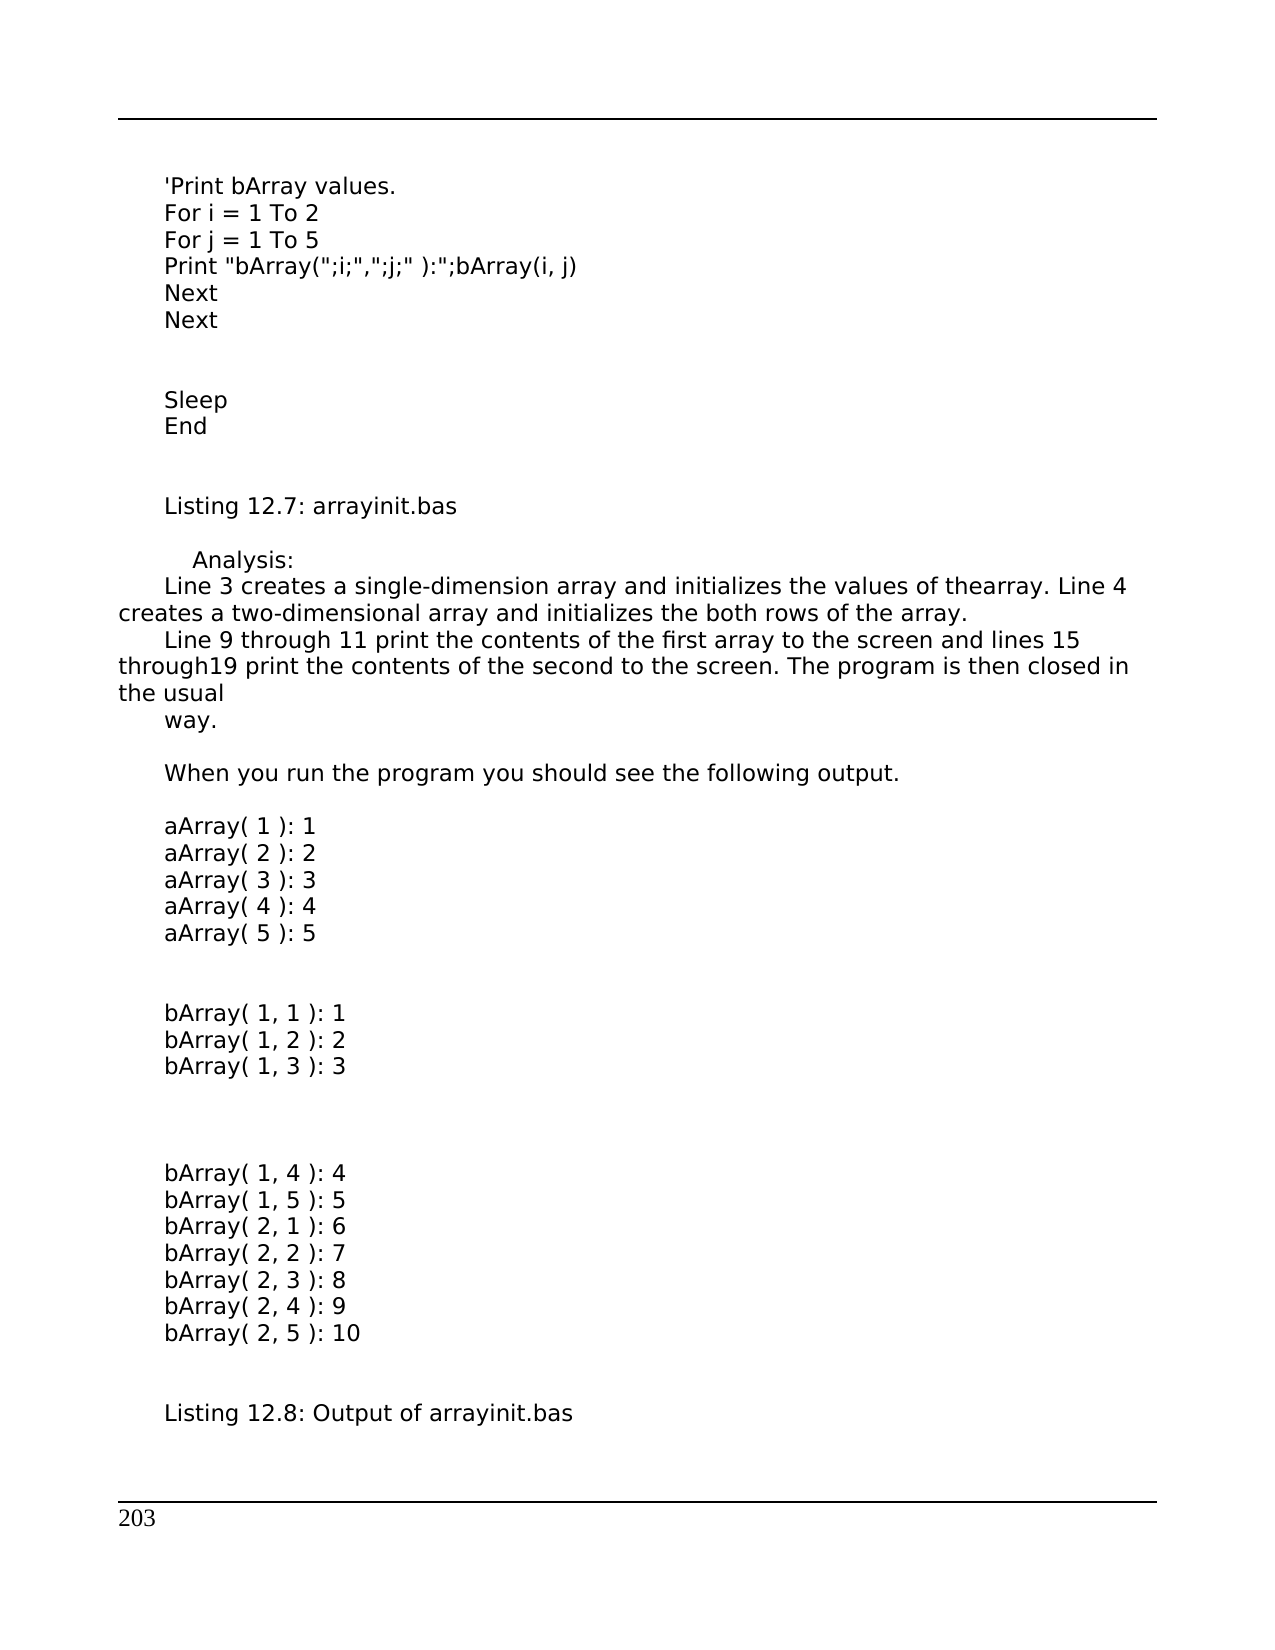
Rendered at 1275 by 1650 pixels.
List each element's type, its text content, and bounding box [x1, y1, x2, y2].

text bArray( 1, 1 ): 1 [118, 1000, 1157, 1027]
text bArray( 2, 1 ): 6 [118, 1213, 1157, 1240]
text Listing 12.7: arrayinit.bas [118, 493, 1157, 520]
text For i = 1 To 2 [118, 200, 1157, 227]
text bArray( 2, 3 ): 8 [118, 1267, 1157, 1293]
text aArray( 3 ): 3 [118, 867, 1157, 893]
text aArray( 4 ): 4 [118, 893, 1157, 920]
text When you run the program you should see the following output. [118, 760, 1157, 787]
text bArray( 1, 3 ): 3 [118, 1053, 1157, 1080]
text way. [118, 707, 1157, 733]
text Analysis: [118, 547, 1157, 573]
text Line 9 through 11 print the contents of the first array to the screen and lines 15 through19 print the contents of the second to the screen. The program is then closed in the usual [118, 627, 1157, 707]
text Next [118, 307, 1157, 333]
text Line 3 creates a single-dimension array and initializes the values of thearray. Line 4 creates a two-dimensional array and initializes the both rows of the array. [118, 573, 1157, 627]
text Listing 12.8: Output of arrayinit.bas [118, 1400, 1157, 1427]
text bArray( 1, 4 ): 4 [118, 1160, 1157, 1187]
text End [118, 413, 1157, 440]
text Print "bArray(";i;",";j;" ):";bArray(i, j) [118, 253, 1157, 280]
text bArray( 1, 5 ): 5 [118, 1187, 1157, 1213]
text bArray( 2, 4 ): 9 [118, 1293, 1157, 1320]
text 'Print bArray values. [118, 173, 1157, 200]
text bArray( 1, 2 ): 2 [118, 1027, 1157, 1053]
text aArray( 5 ): 5 [118, 920, 1157, 947]
text bArray( 2, 2 ): 7 [118, 1240, 1157, 1267]
text Sleep [118, 387, 1157, 413]
text aArray( 2 ): 2 [118, 840, 1157, 867]
text Next [118, 280, 1157, 307]
text aArray( 1 ): 1 [118, 813, 1157, 840]
text For j = 1 To 5 [118, 227, 1157, 253]
text bArray( 2, 5 ): 10 [118, 1320, 1157, 1347]
